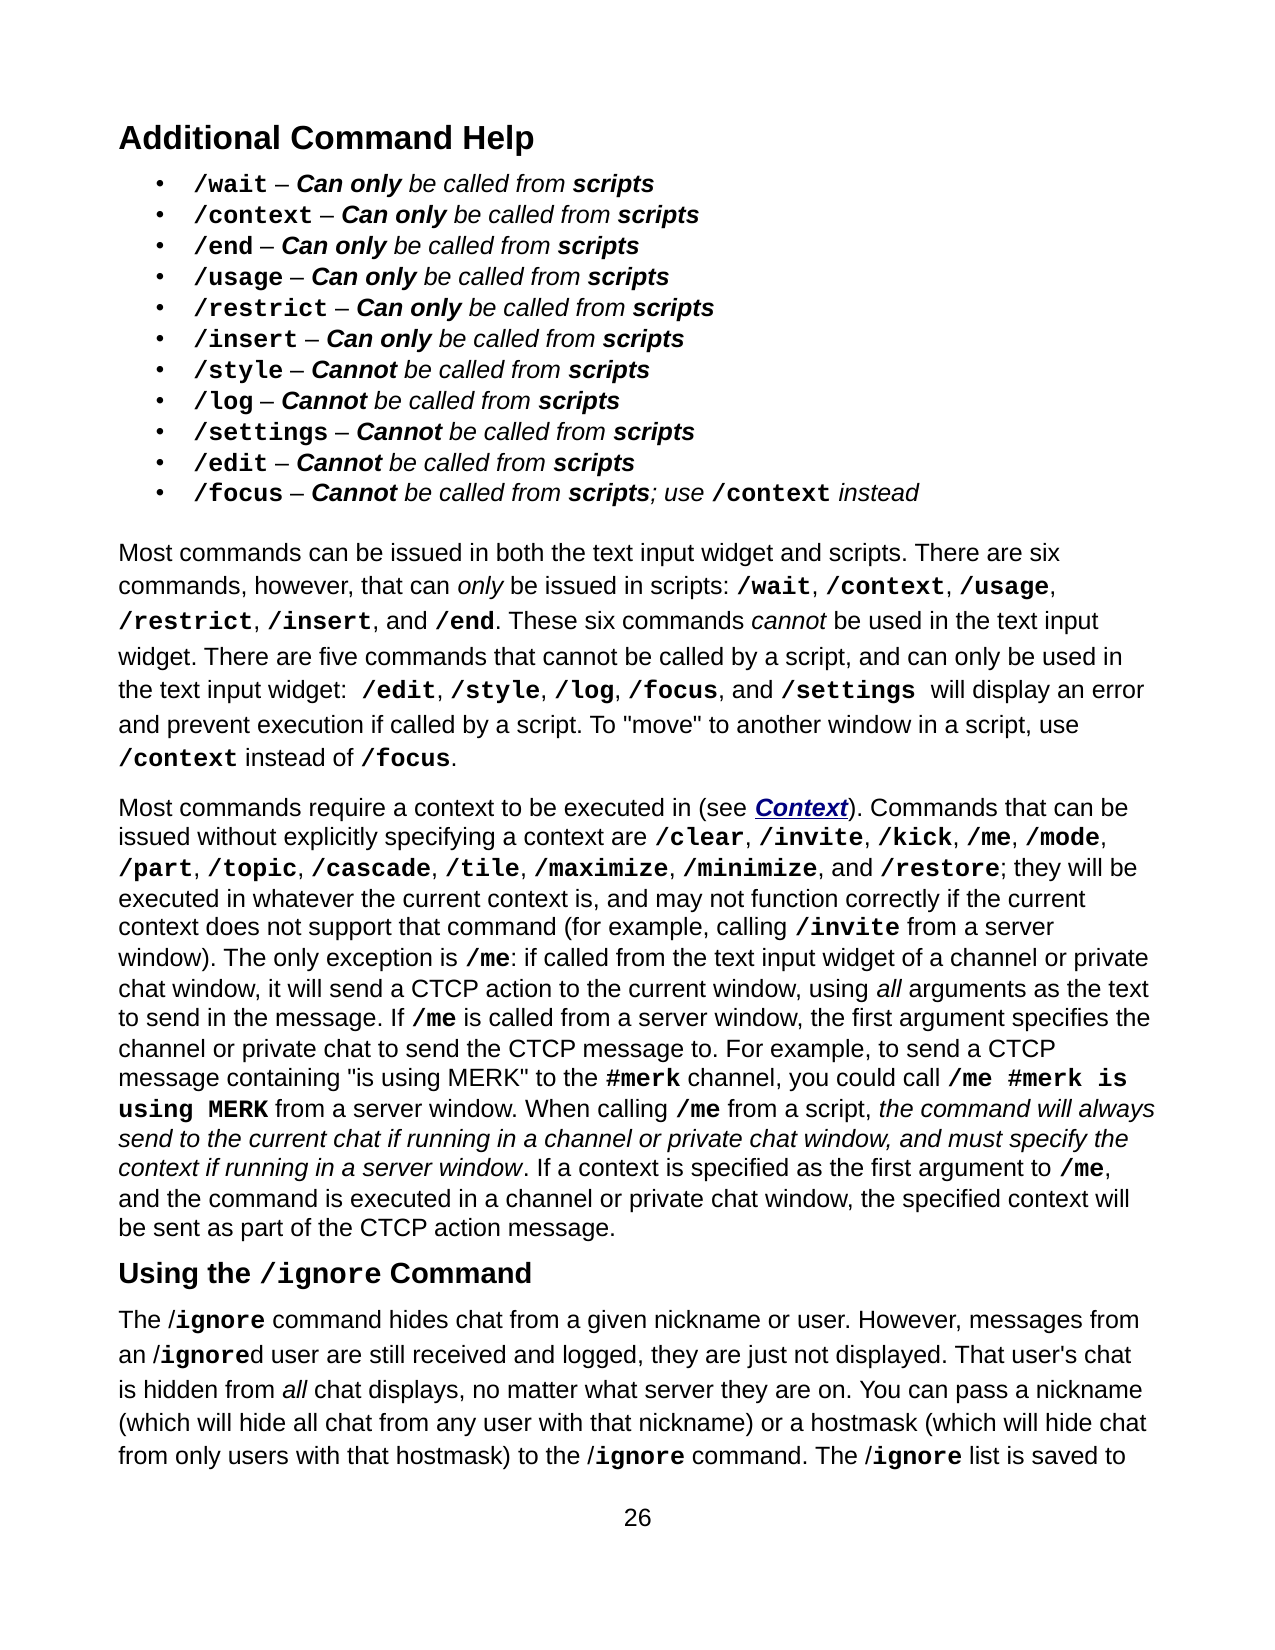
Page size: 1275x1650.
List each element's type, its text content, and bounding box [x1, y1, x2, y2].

list /context – Can only be called from scripts [156, 200, 1157, 231]
list /wait – Can only be called from scripts [156, 169, 1157, 200]
list /focus – Cannot be called from scripts; use /context instead [156, 478, 1157, 509]
list /restrict – Can only be called from scripts [156, 293, 1157, 324]
list /end – Can only be called from scripts [156, 231, 1157, 262]
text Most commands require a context to be executed in (see Context). Commands that can be issued without explicitly specifying a context are /clear, /invite, /kick, /me, /mode, /part, /topic, /cascade, /tile, /maximize, /minimize, and /restore; they will be executed in whatever the current context is, and may not function correctly if the current context does not support that command (for example, calling /invite from a server window). The only exception is /me: if called from the text input widget of a channel or private chat window, it will send a CTCP action to the current window, using all arguments as the text to send in the message. If /me is called from a server window, the first argument specifies the channel or private chat to send the CTCP message to. For example, to send a CTCP message containing "is using MERK" to the #merk channel, you could call /me #merk is using MERK from a server window. When calling /me from a script, the command will always send to the current chat if running in a channel or private chat window, and must specify the context if running in a server window. If a context is specified as the first argument to /me, and the command is executed in a channel or private chat window, the specified context will be sent as part of the CTCP action message. [118, 793, 1157, 1242]
list /style – Cannot be called from scripts [156, 355, 1157, 386]
list /usage – Can only be called from scripts [156, 262, 1157, 293]
subtitle Additional Command Help [118, 118, 1157, 157]
list /insert – Can only be called from scripts [156, 324, 1157, 355]
list /settings – Cannot be called from scripts [156, 417, 1157, 447]
list /edit – Cannot be called from scripts [156, 447, 1157, 478]
text Most commands can be issued in both the text input widget and scripts. There are six commands, however, that can only be issued in scripts: /wait, /context, /usage, /restrict, /insert, and /end. These six commands cannot be used in the text input widget. There are five commands that cannot be called by a script, and can only be used in the text input widget: /edit, /style, /log, /focus, and /settings will display an error and prevent execution if called by a script. To "move" to another window in a script, use /context instead of /focus. [118, 538, 1157, 774]
text The /ignore command hides chat from a given nickname or user. However, messages from an /ignored user are still received and logged, they are just not displayed. That user's chat is hidden from all chat displays, no matter what server they are on. You can pass a nickname (which will hide all chat from any user with that nickname) or a hostmask (which will hide chat from only users with that hostmask) to the /ignore command. The /ignore list is saved to [118, 1305, 1157, 1472]
subtitle Using the /ignore Command [118, 1256, 1157, 1292]
list /log – Cannot be called from scripts [156, 386, 1157, 417]
